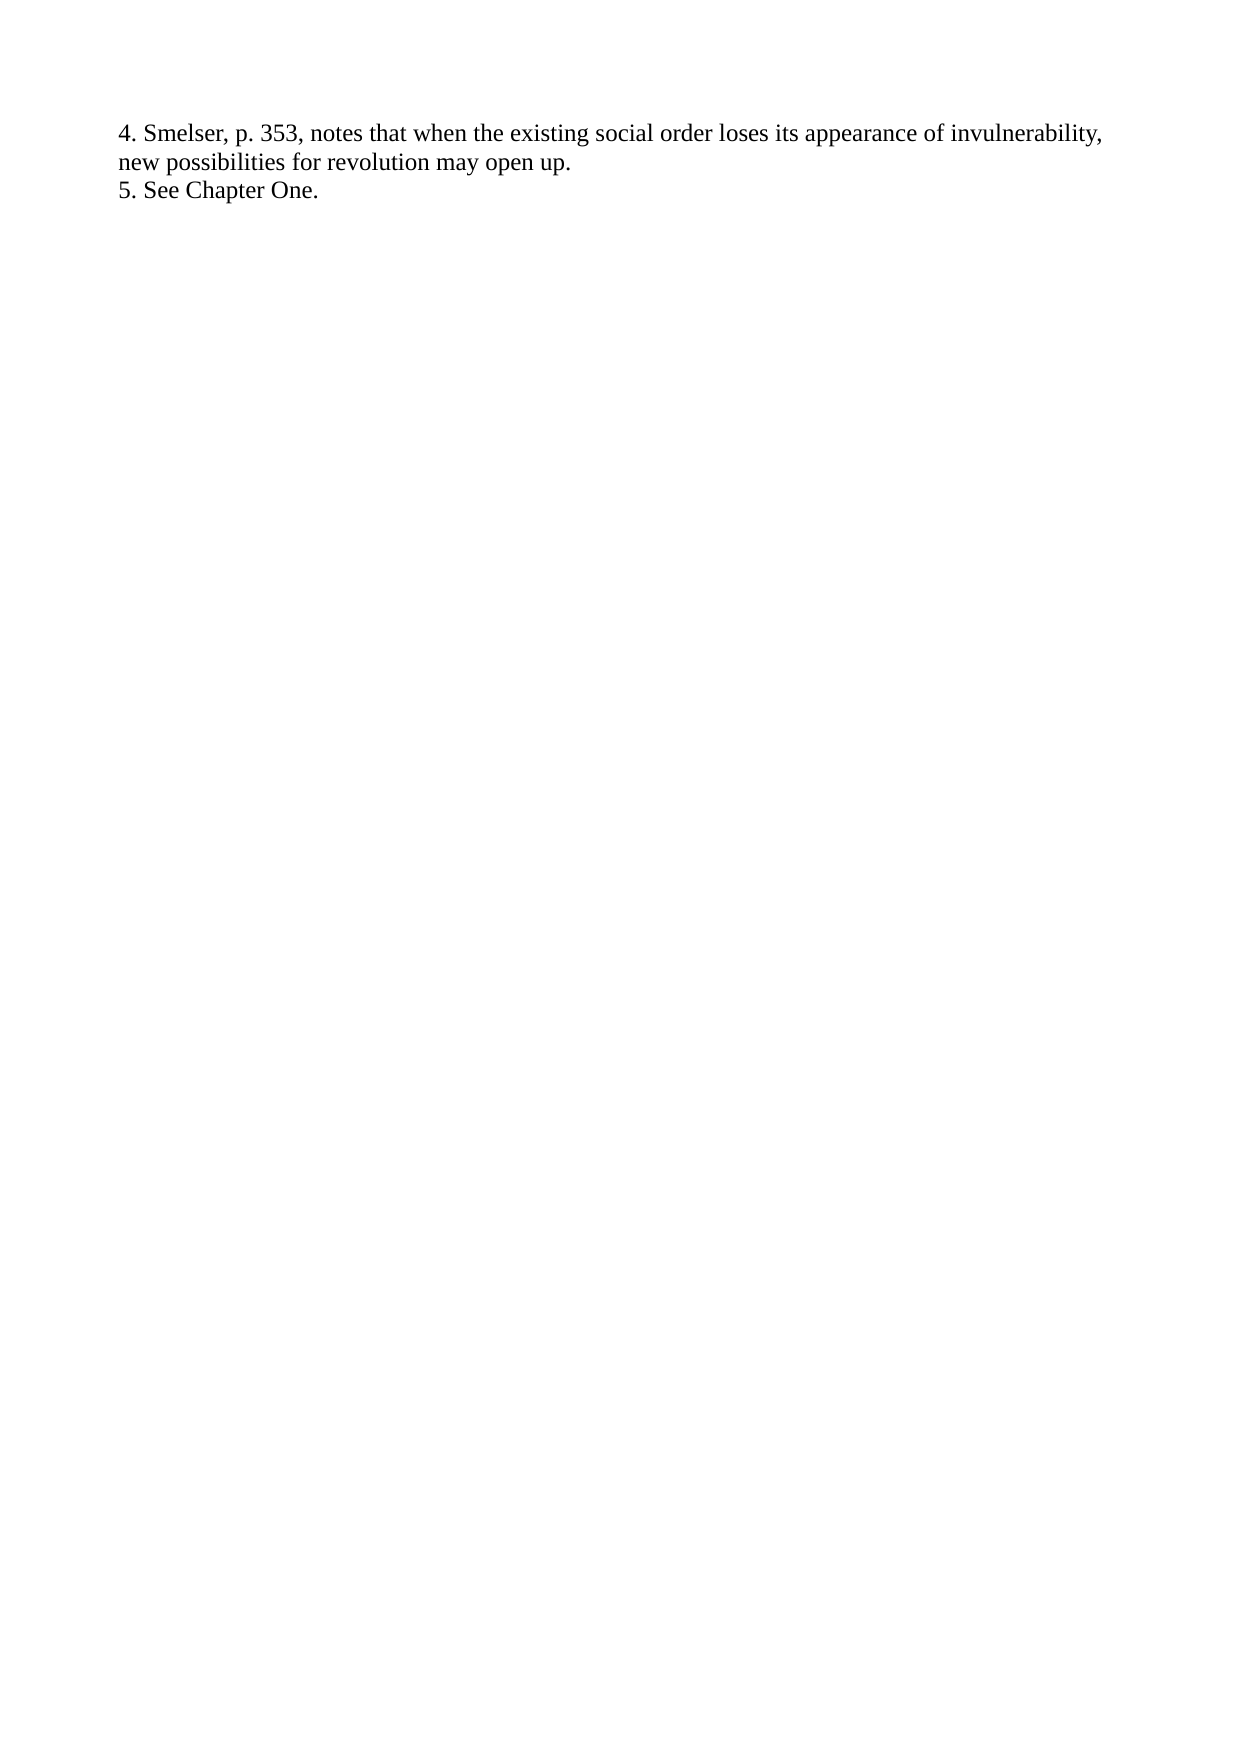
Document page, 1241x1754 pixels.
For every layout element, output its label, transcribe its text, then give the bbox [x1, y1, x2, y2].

text 4. Smelser, p. 353, notes that when the existing social order loses its appearance of invulnerability, new possibilities for revolution may open up. [118, 118, 1122, 176]
text 5. See Chapter One. [118, 176, 1122, 204]
